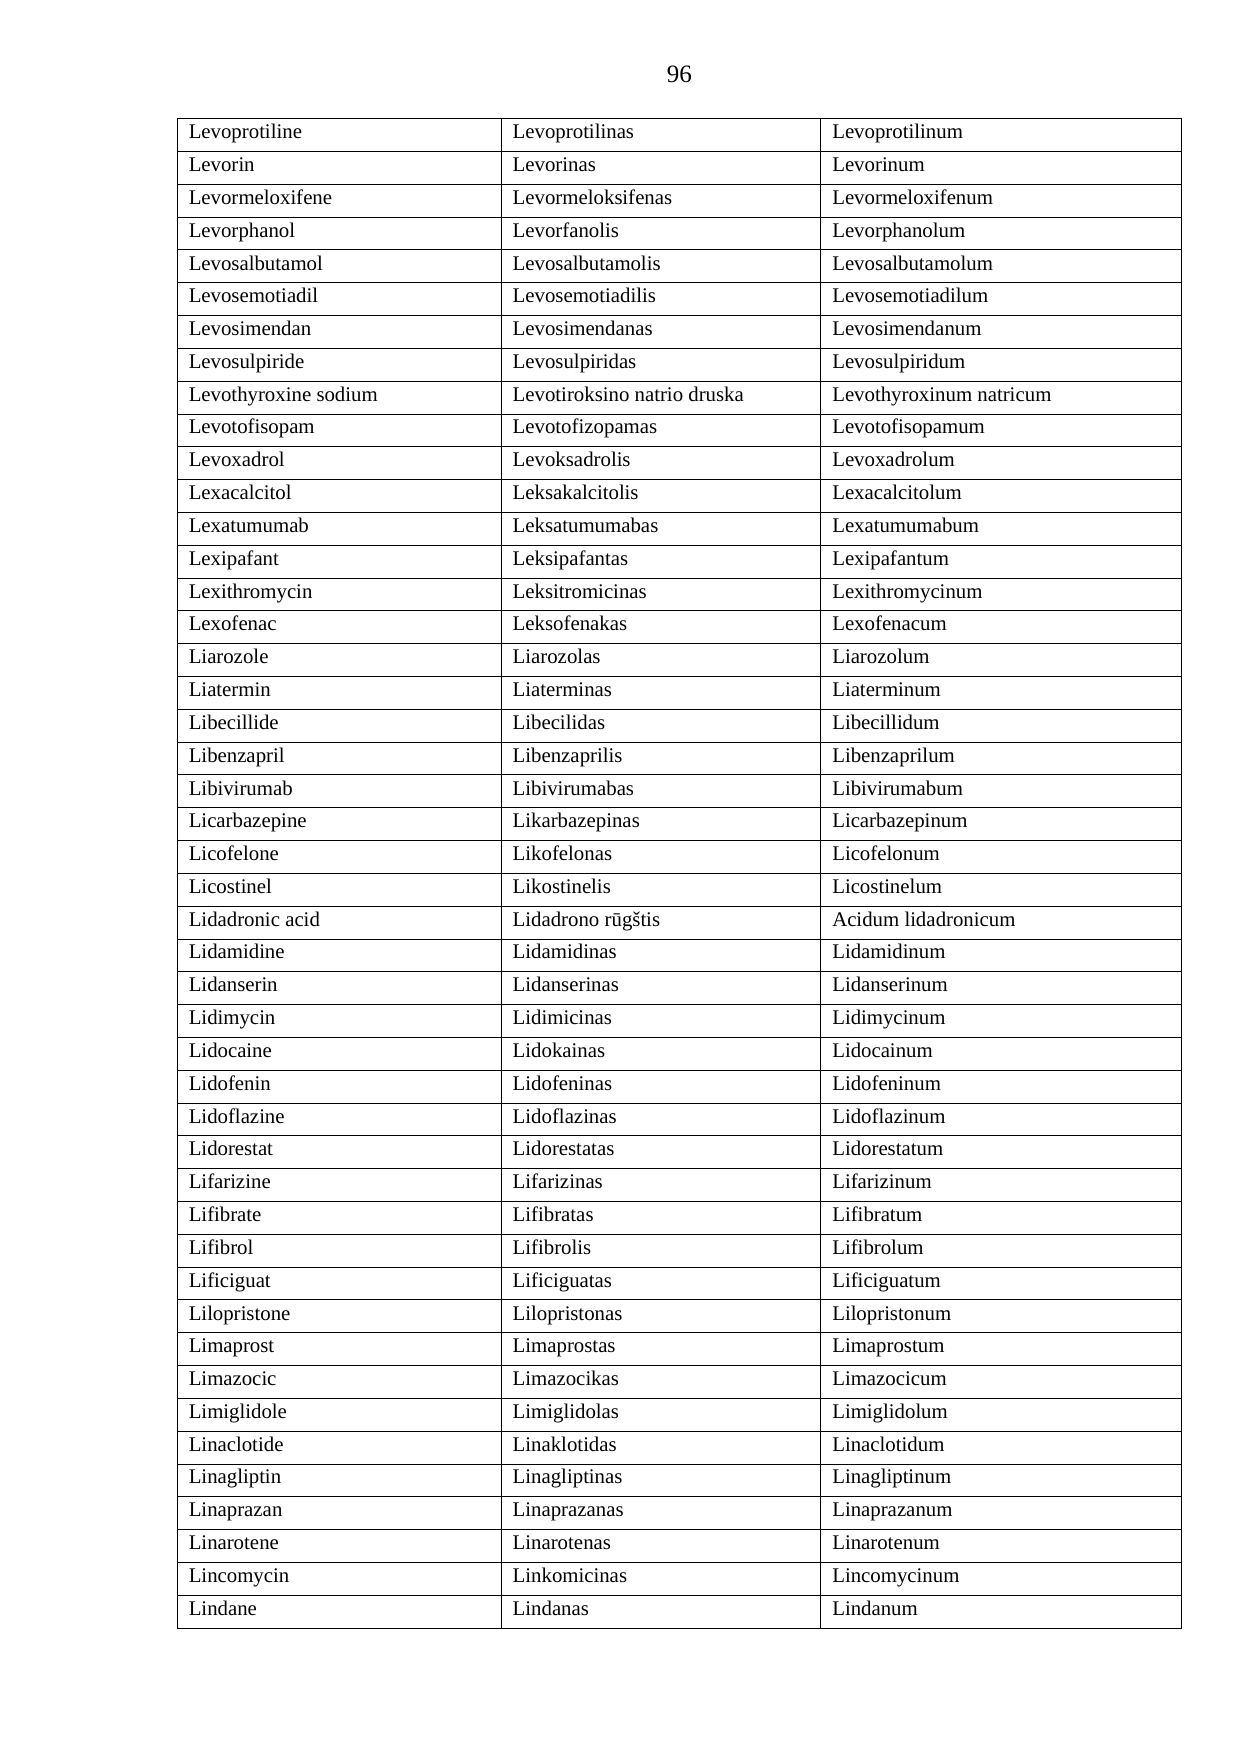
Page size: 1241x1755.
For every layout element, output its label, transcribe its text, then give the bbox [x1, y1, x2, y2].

table_cell Limazocic [178, 1366, 501, 1398]
table_cell Lidocaine [178, 1038, 501, 1070]
table_cell Lidimicinas [502, 1005, 820, 1037]
table_cell Limiglidole [178, 1399, 501, 1431]
table_cell Libivirumabas [502, 775, 820, 807]
table_cell Levorfanolis [502, 218, 820, 249]
table_cell Levotiroksino natrio druska [502, 382, 820, 413]
table_cell Lincomycinum [821, 1563, 1181, 1595]
table_cell Lifibrolis [502, 1235, 820, 1267]
table_cell Leksofenakas [502, 611, 820, 643]
table_cell Levorphanol [178, 218, 501, 249]
table_cell Levosalbutamolis [502, 250, 820, 282]
table_cell Linaklotidas [502, 1432, 820, 1463]
table_cell Linaclotide [178, 1432, 501, 1463]
table_cell Linkomicinas [502, 1563, 820, 1595]
table_cell Lidorestatas [502, 1136, 820, 1168]
table_cell Lexithromycinum [821, 579, 1181, 610]
table_cell Libivirumab [178, 775, 501, 807]
table_cell Limazocikas [502, 1366, 820, 1398]
table_cell Levosemotiadilis [502, 283, 820, 315]
table_cell Lifarizinum [821, 1169, 1181, 1201]
table_cell Lidamidinum [821, 940, 1181, 971]
table_cell Lificiguatas [502, 1268, 820, 1299]
table_cell Lidofenin [178, 1071, 501, 1102]
table_cell Liarozolum [821, 644, 1181, 676]
table_cell Lilopristone [178, 1300, 501, 1332]
table_cell Lilopristonum [821, 1300, 1181, 1332]
table_cell Lexatumumab [178, 513, 501, 545]
table_cell Liarozolas [502, 644, 820, 676]
table_cell Linaprazan [178, 1497, 501, 1529]
table_cell Levoksadrolis [502, 447, 820, 479]
table_cell Libenzapril [178, 743, 501, 774]
table_cell Limiglidolas [502, 1399, 820, 1431]
table_cell Lidokainas [502, 1038, 820, 1070]
table_cell Lidoflazine [178, 1104, 501, 1135]
table_cell Levormeloxifenum [821, 185, 1181, 217]
table_cell Lidorestatum [821, 1136, 1181, 1168]
table_cell Licostinel [178, 874, 501, 906]
table_cell Licarbazepine [178, 808, 501, 840]
table_cell Linarotenas [502, 1530, 820, 1562]
table_cell Leksakalcitolis [502, 480, 820, 512]
table_cell Lifibrolum [821, 1235, 1181, 1267]
table_cell Linagliptinas [502, 1465, 820, 1496]
table_cell Lifibratas [502, 1202, 820, 1234]
table_cell Lifibratum [821, 1202, 1181, 1234]
table_cell Libecilidas [502, 710, 820, 742]
table_cell Libenzaprilis [502, 743, 820, 774]
table_cell Linaprazanas [502, 1497, 820, 1529]
table_cell Levothyroxine sodium [178, 382, 501, 413]
table_cell Liarozole [178, 644, 501, 676]
table_cell Limaprostas [502, 1333, 820, 1365]
table_cell Linagliptin [178, 1465, 501, 1496]
table_cell Lifibrol [178, 1235, 501, 1267]
table_cell Leksitromicinas [502, 579, 820, 610]
table_cell Leksipafantas [502, 546, 820, 577]
table_cell Limazocicum [821, 1366, 1181, 1398]
table_cell Levosulpiridas [502, 349, 820, 381]
table_cell Lidamidine [178, 940, 501, 971]
table_cell Levosemotiadilum [821, 283, 1181, 315]
table_cell Lifarizinas [502, 1169, 820, 1201]
table_cell Levoxadrol [178, 447, 501, 479]
table_cell Lincomycin [178, 1563, 501, 1595]
table_cell Liaterminas [502, 677, 820, 709]
table_cell Levosulpiride [178, 349, 501, 381]
table_cell Liatermin [178, 677, 501, 709]
table_cell Lexacalcitol [178, 480, 501, 512]
table_cell Likofelonas [502, 841, 820, 873]
table_cell Liaterminum [821, 677, 1181, 709]
table_cell Linaprazanum [821, 1497, 1181, 1529]
table_cell Levorinas [502, 152, 820, 184]
table_cell Lidofeninas [502, 1071, 820, 1102]
table_cell Lidoflazinum [821, 1104, 1181, 1135]
table_cell Levorinum [821, 152, 1181, 184]
table_cell Lilopristonas [502, 1300, 820, 1332]
table_cell Levoprotilinas [502, 119, 820, 151]
table_cell Libecillide [178, 710, 501, 742]
table_cell Leksatumumabas [502, 513, 820, 545]
table_cell Licofelonum [821, 841, 1181, 873]
table_cell Levotofisopamum [821, 415, 1181, 446]
table_cell Levotofisopam [178, 415, 501, 446]
table_cell Licofelone [178, 841, 501, 873]
table_cell Lidocainum [821, 1038, 1181, 1070]
table_cell Lificiguat [178, 1268, 501, 1299]
table_cell Lexipafantum [821, 546, 1181, 577]
table_cell Lificiguatum [821, 1268, 1181, 1299]
table_cell Linagliptinum [821, 1465, 1181, 1496]
table_cell Linarotenum [821, 1530, 1181, 1562]
table_cell Lidofeninum [821, 1071, 1181, 1102]
table_cell Linaclotidum [821, 1432, 1181, 1463]
table_cell Linarotene [178, 1530, 501, 1562]
table_cell Levosalbutamol [178, 250, 501, 282]
table_cell Lexofenacum [821, 611, 1181, 643]
table_cell Lidanserinas [502, 972, 820, 1004]
table_cell Levosalbutamolum [821, 250, 1181, 282]
table_cell Libenzaprilum [821, 743, 1181, 774]
table_cell Levotofizopamas [502, 415, 820, 446]
table_cell Lexipafant [178, 546, 501, 577]
table_cell Licostinelum [821, 874, 1181, 906]
table_cell Lidorestat [178, 1136, 501, 1168]
table_cell Lifibrate [178, 1202, 501, 1234]
table_cell Levorin [178, 152, 501, 184]
table_cell Levosemotiadil [178, 283, 501, 315]
table_cell Lidanserinum [821, 972, 1181, 1004]
table_cell Levormeloxifene [178, 185, 501, 217]
table_cell Levothyroxinum natricum [821, 382, 1181, 413]
table_cell Lexacalcitolum [821, 480, 1181, 512]
table_cell Lindanas [502, 1596, 820, 1627]
table_cell Libivirumabum [821, 775, 1181, 807]
table_cell Levosimendanas [502, 316, 820, 348]
table_cell Lidoflazinas [502, 1104, 820, 1135]
table_cell Lifarizine [178, 1169, 501, 1201]
table_cell Levoprotiline [178, 119, 501, 151]
table_cell Limiglidolum [821, 1399, 1181, 1431]
table_cell Lidadronic acid [178, 907, 501, 938]
table_cell Levorphanolum [821, 218, 1181, 249]
table_cell Lidimycinum [821, 1005, 1181, 1037]
table_cell Acidum lidadronicum [821, 907, 1181, 938]
table_cell Likarbazepinas [502, 808, 820, 840]
table_cell Lindanum [821, 1596, 1181, 1627]
table_cell Levosimendan [178, 316, 501, 348]
table_cell Levoprotilinum [821, 119, 1181, 151]
table_cell Limaprostum [821, 1333, 1181, 1365]
table_cell Licarbazepinum [821, 808, 1181, 840]
table_cell Lidimycin [178, 1005, 501, 1037]
table_cell Lexithromycin [178, 579, 501, 610]
table_cell Lexatumumabum [821, 513, 1181, 545]
table_cell Likostinelis [502, 874, 820, 906]
table_cell Levormeloksifenas [502, 185, 820, 217]
table_cell Levosimendanum [821, 316, 1181, 348]
table_cell Libecillidum [821, 710, 1181, 742]
table_cell Lindane [178, 1596, 501, 1627]
table_cell Lidadrono rūgštis [502, 907, 820, 938]
table_cell Lidamidinas [502, 940, 820, 971]
table_cell Lidanserin [178, 972, 501, 1004]
table_cell Levosulpiridum [821, 349, 1181, 381]
table_cell Lexofenac [178, 611, 501, 643]
table_cell Levoxadrolum [821, 447, 1181, 479]
table_cell Limaprost [178, 1333, 501, 1365]
